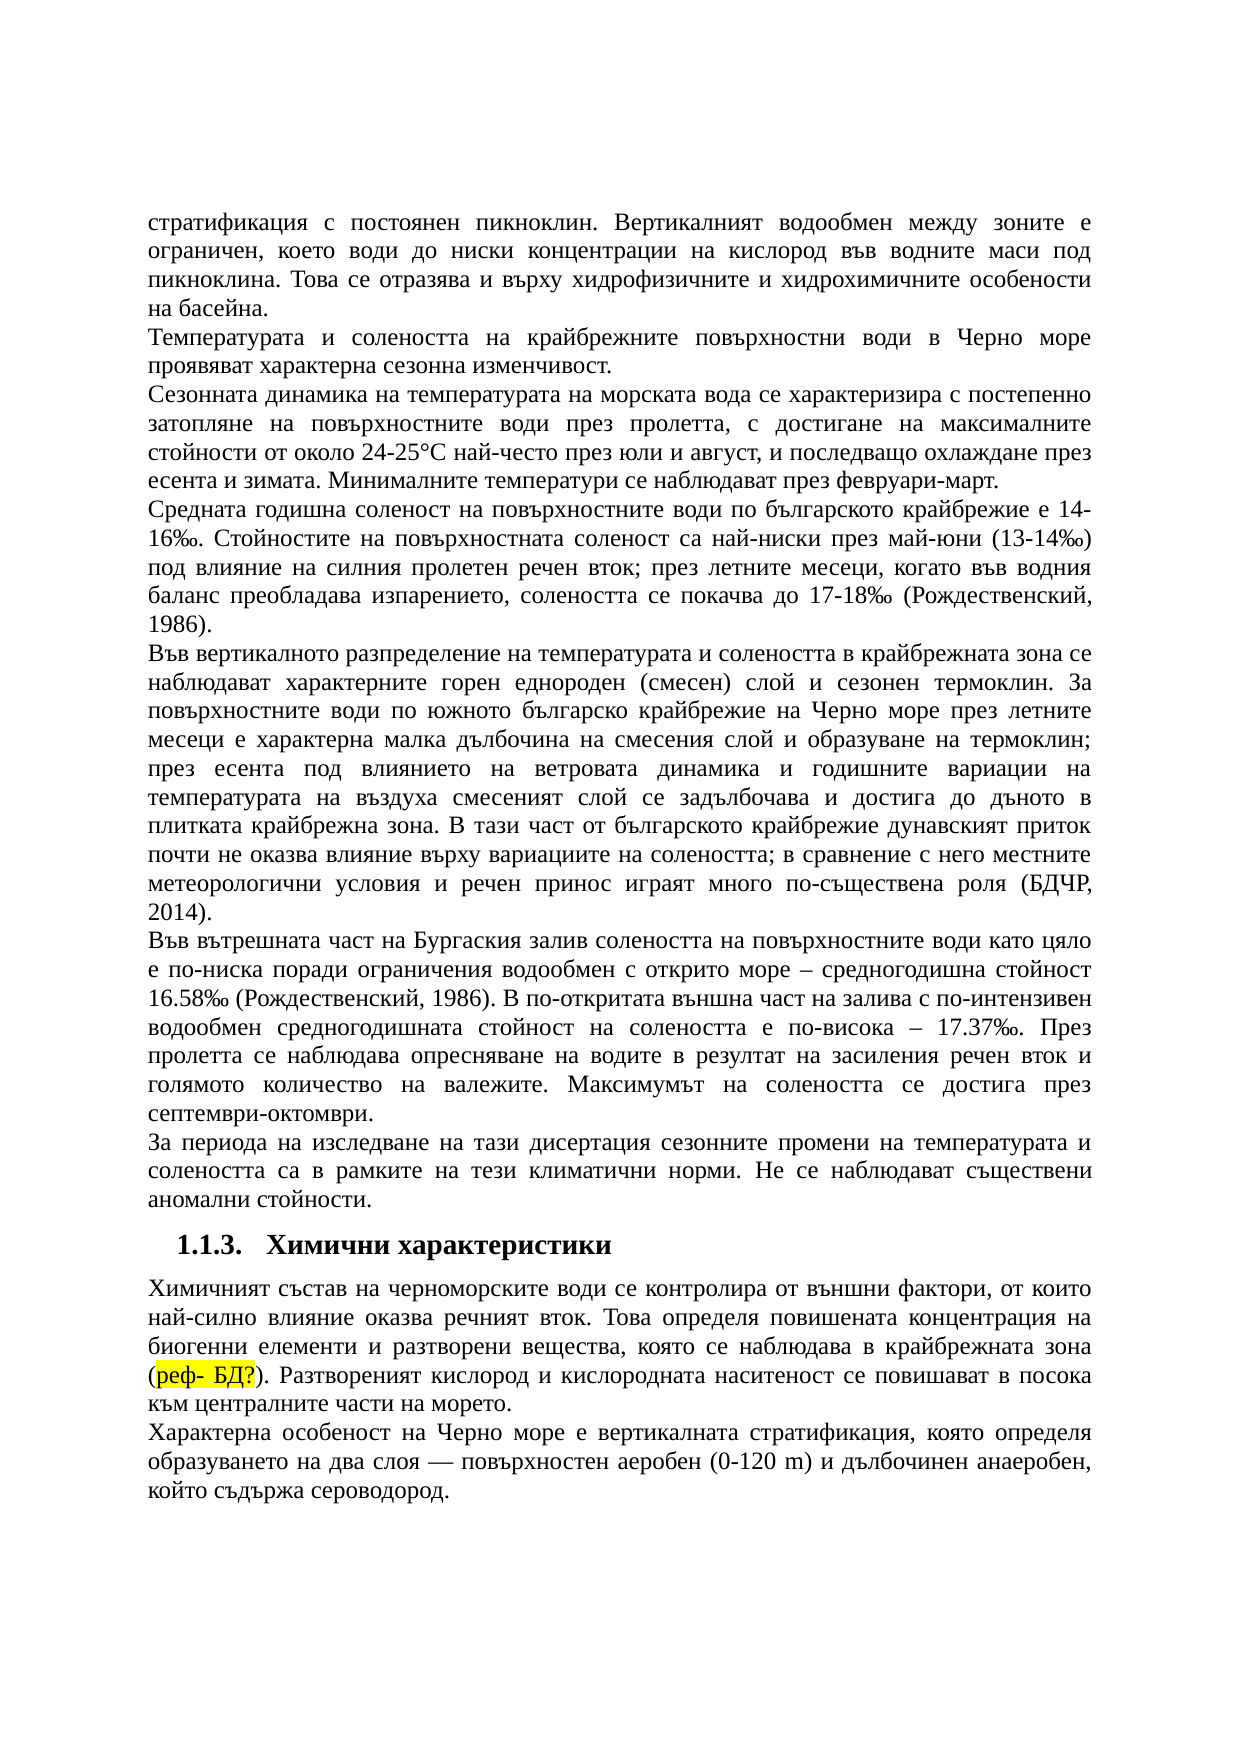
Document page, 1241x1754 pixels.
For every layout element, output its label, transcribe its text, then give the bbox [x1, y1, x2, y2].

text Химичният състав на черноморските води се контролира от външни фактори, от които най-силно влияние оказва речният вток. Това определя повишената концентрация на биогенни елементи и разтворени вещества, която се наблюдава в крайбрежната зона (реф- БД?). Разтвореният кислород и кислородната наситеност се повишават в посока към централните части на морето. [148, 1273, 1093, 1417]
text Във вътрешната част на Бургаския залив солеността на повърхностните води като цяло е по-ниска поради ограничения водообмен с открито море – средногодишна стойност 16.58‰ (Рождественский, 1986). В по-откритата външна част на залива с по-интензивен водообмен средногодишната стойност на солеността е по-висока – 17.37‰. През пролетта се наблюдава опресняване на водите в резултат на засиления речен вток и голямото количество на валежите. Максимумът на солеността се достига през септември-октомври. [148, 925, 1093, 1127]
text Средната годишна соленост на повърхностните води по българското крайбрежие е 14-16‰. Стойностите на повърхностната соленост са най-ниски през май-юни (13-14‰) под влияние на силния пролетен речен вток; през летните месеци, когато във водния баланс преобладава изпарението, солеността се покачва до 17-18‰ (Рождественский, 1986). [148, 494, 1093, 638]
text За периода на изследване на тази дисертация сезонните промени на температурата и солеността са в рамките на тези климатични норми. Не се наблюдават съществени аномални стойности. [148, 1127, 1093, 1213]
text Във вертикалното разпределение на температурата и солеността в крайбрежната зона се наблюдават характерните горен еднороден (смесен) слой и сезонен термоклин. За повърхностните води по южното българско крайбрежие на Черно море през летните месеци е характерна малка дълбочина на смесения слой и образуване на термоклин; през есента под влиянието на ветровата динамика и годишните вариации на температурата на въздуха смесеният слой се задълбочава и достига до дъното в плитката крайбрежна зона. В тази част от българското крайбрежие дунавският приток почти не оказва влияние върху вариациите на солеността; в сравнение с него местните метеорологични условия и речен принос играят много по-съществена роля (БДЧР, 2014). [148, 638, 1093, 925]
subtitle Химични характеристики [242, 1227, 1093, 1261]
text Характерна особеност на Черно море е вертикалната стратификация, която определя образуването на два слоя — повърхностен аеробен (0-120 m) и дълбочинен анаеробен, който съдържа сероводород. [148, 1417, 1093, 1503]
text Сезонната динамика на температурата на морската вода се характеризира с постепенно затопляне на повърхностните води през пролетта, с достигане на максималните стойности от около 24-25°С най-често през юли и август, и последващо охлаждане през есента и зимата. Минималните температури се наблюдават през февруари-март. [148, 379, 1093, 494]
text Температурата и солеността на крайбрежните повърхностни води в Черно море проявяват характерна сезонна изменчивост. [148, 322, 1093, 379]
text стратификация с постоянен пикноклин. Вертикалният водообмен между зоните е ограничен, което води до ниски концентрации на кислород във водните маси под пикноклина. Това се отразява и върху хидрофизичните и хидрохимичните особености на басейна. [148, 207, 1093, 322]
